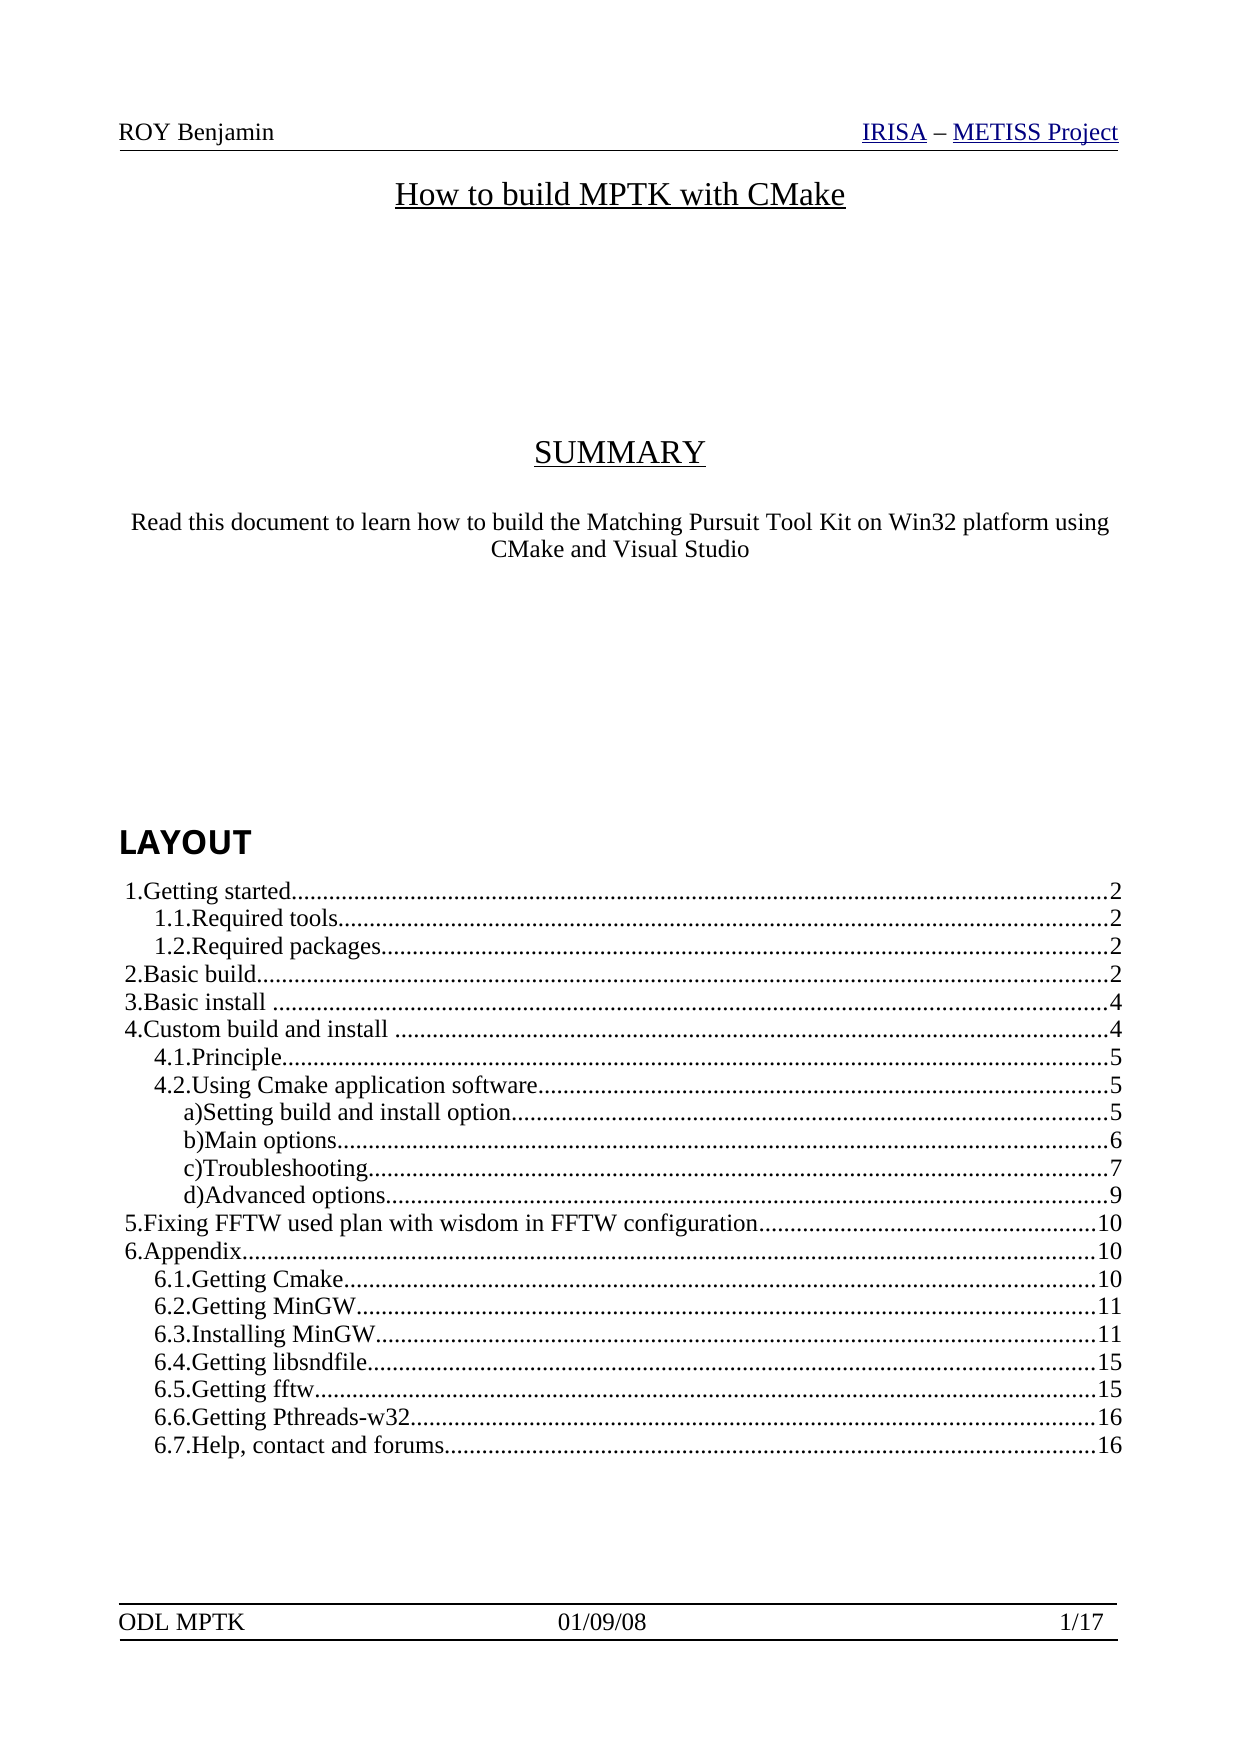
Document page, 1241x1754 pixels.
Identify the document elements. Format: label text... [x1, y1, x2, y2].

text 6.6.Getting Pthreads-w32 16 [148, 1403, 1122, 1431]
text c)Troubleshooting 7 [177, 1154, 1122, 1182]
text 4.1.Principle 5 [148, 1043, 1122, 1071]
text b)Main options 6 [177, 1126, 1122, 1154]
text 6.4.Getting libsndfile 15 [148, 1348, 1122, 1376]
text How to build MPTK with CMake [118, 175, 1122, 212]
text 1.2.Required packages 2 [148, 932, 1122, 960]
subtitle LAYOUT [118, 819, 1122, 864]
text 6.2.Getting MinGW 11 [148, 1292, 1122, 1320]
text 6.5.Getting fftw 15 [148, 1376, 1122, 1403]
text 6.3.Installing MinGW 11 [148, 1320, 1122, 1348]
text 2.Basic build 2 [118, 960, 1122, 988]
text 1.1.Required tools 2 [148, 904, 1122, 932]
text 4.2.Using Cmake application software 5 [148, 1071, 1122, 1098]
text Read this document to learn how to build the Matching Pursuit Tool Kit on Win32 platform using CMake and Visual Studio [118, 508, 1122, 563]
text 6.1.Getting Cmake 10 [148, 1265, 1122, 1292]
text d)Advanced options 9 [177, 1182, 1122, 1209]
text 5.Fixing FFTW used plan with wisdom in FFTW configuration 10 [118, 1209, 1122, 1237]
text 1.Getting started 2 [118, 877, 1122, 904]
text 4.Custom build and install 4 [118, 1015, 1122, 1043]
text 6.7.Help, contact and forums 16 [148, 1431, 1122, 1459]
text 3.Basic install 4 [118, 988, 1122, 1015]
text 6.Appendix 10 [118, 1237, 1122, 1265]
text SUMMARY [118, 434, 1122, 471]
text a)Setting build and install option 5 [177, 1098, 1122, 1126]
